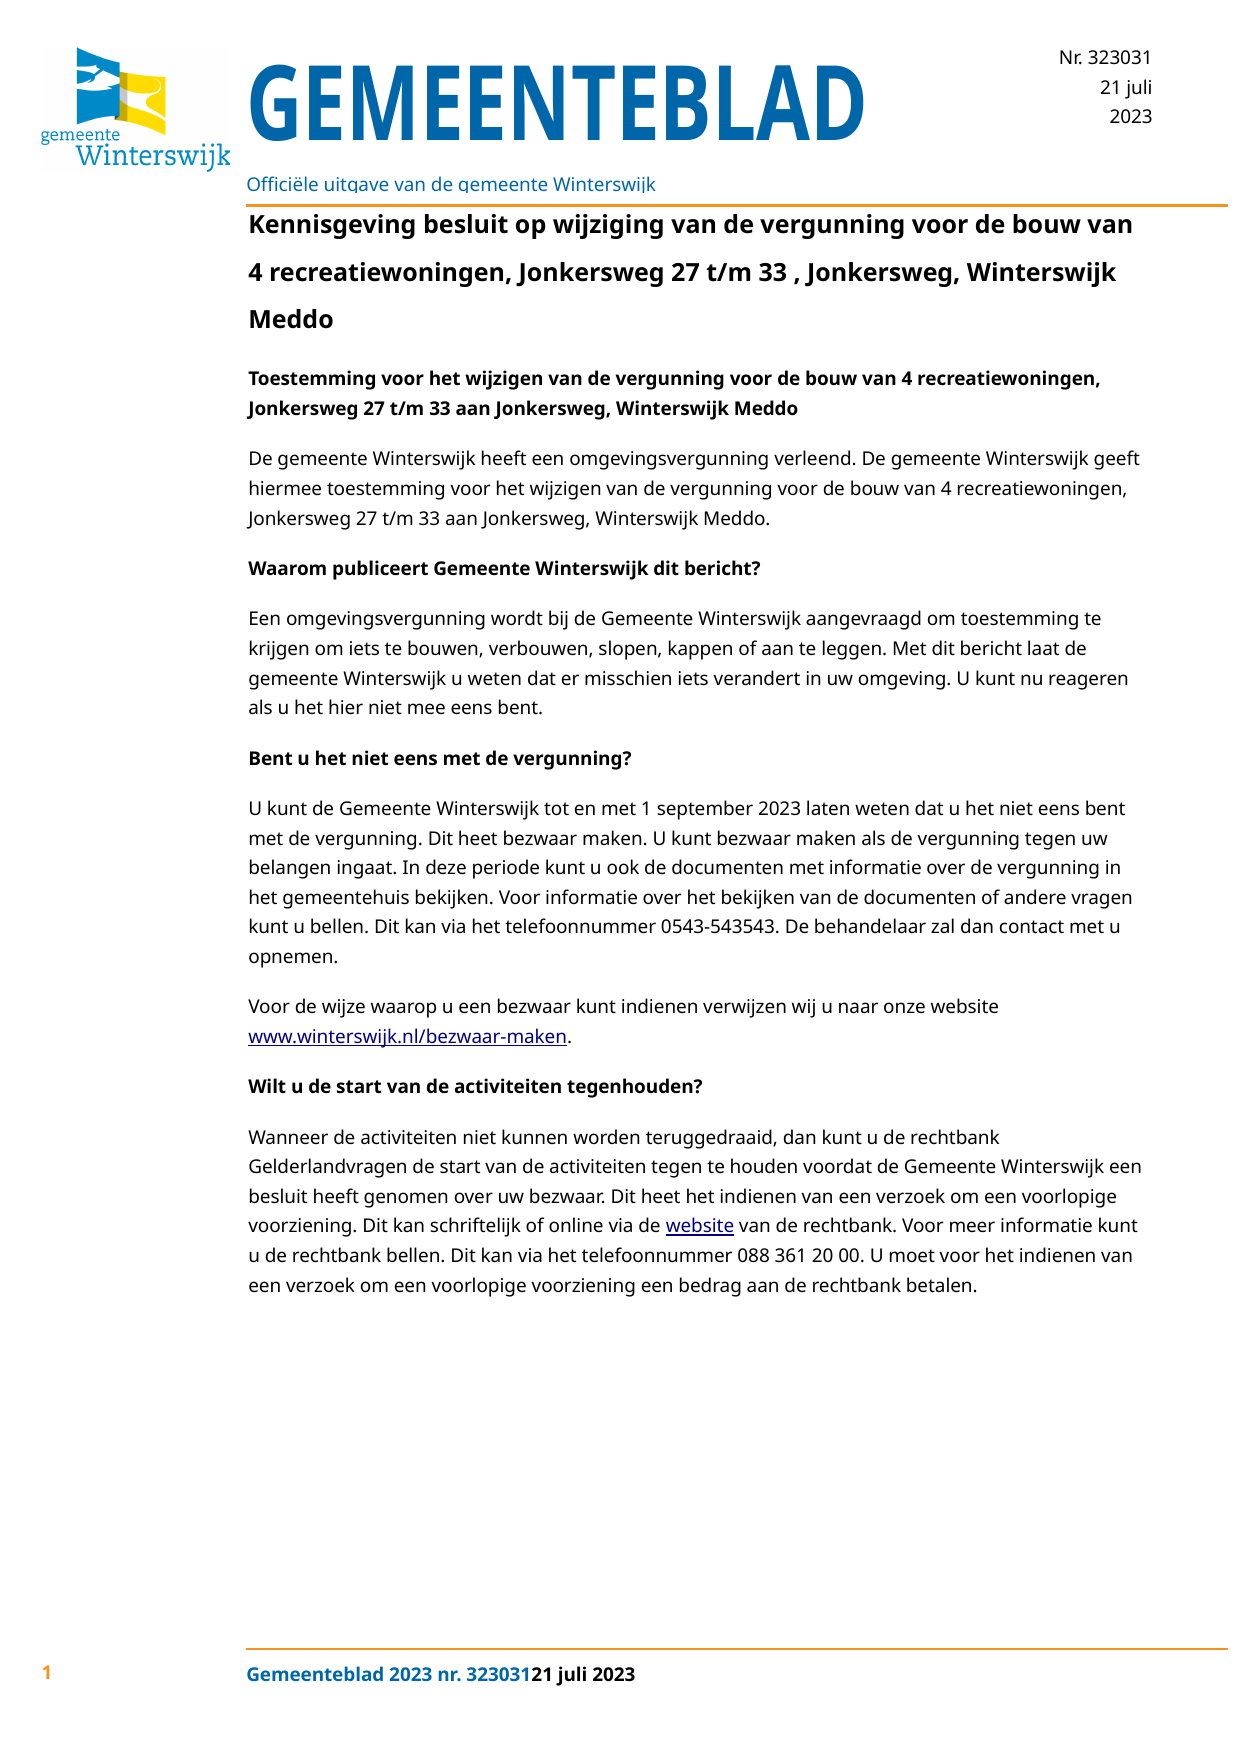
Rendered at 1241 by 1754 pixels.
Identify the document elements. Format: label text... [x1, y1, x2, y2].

text U kunt de Gemeente Winterswijk tot en met 1 september 2023 laten weten dat u het niet eens bent met de vergunning. Dit heet bezwaar maken. U kunt bezwaar maken als de vergunning tegen uw belangen ingaat. In deze periode kunt u ook de documenten met informatie over de vergunning in het gemeentehuis bekijken. Voor informatie over het bekijken van de documenten of andere vragen kunt u bellen. Dit kan via het telefoonnummer 0543-543543. De behandelaar zal dan contact met u opnemen. [248, 795, 1152, 969]
text Voor de wijze waarop u een bezwaar kunt indienen verwijzen wij u naar onze website www.winterswijk.nl/bezwaar-maken. [248, 993, 1152, 1049]
text De gemeente Winterswijk heeft een omgevingsvergunning verleend. De gemeente Winterswijk geeft hiermee toestemming voor het wijzigen van de vergunning voor de bouw van 4 recreatiewoningen, Jonkersweg 27 t/m 33 aan Jonkersweg, Winterswijk Meddo. [248, 446, 1152, 530]
text Een omgevingsvergunning wordt bij de Gemeente Winterswijk aangevraagd om toestemming te krijgen om iets te bouwen, verbouwen, slopen, kappen of aan te leggen. Met dit bericht laat de gemeente Winterswijk u weten dat er misschien iets verandert in uw omgeving. U kunt nu reageren als u het hier niet mee eens bent. [248, 606, 1152, 720]
picture [41, 47, 231, 172]
text Kennisgeving besluit op wijziging van de vergunning voor de bouw van 4 recreatiewoningen, Jonkersweg 27 t/m 33 , Jonkersweg, Winterswijk Meddo [248, 207, 1152, 336]
text Wilt u de start van de activiteiten tegenhouden? [248, 1073, 1152, 1099]
text Wanneer de activiteiten niet kunnen worden teruggedraaid, dan kunt u de rechtbank Gelderlandvragen de start van de activiteiten tegen te houden voordat de Gemeente Winterswijk een besluit heeft genomen over uw bezwaar. Dit heet het indienen van een verzoek om een voorlopige voorziening. Dit kan schriftelijk of online via de website van de rechtbank. Voor meer informatie kunt u de rechtbank bellen. Dit kan via het telefoonnummer 088 361 20 00. U moet voor het indienen van een verzoek om een voorlopige voorziening een bedrag aan de rechtbank betalen. [248, 1124, 1152, 1297]
text Bent u het niet eens met de vergunning? [248, 745, 1152, 770]
picture [225, 153, 231, 162]
text Waarom publiceert Gemeente Winterswijk dit bericht? [248, 555, 1152, 581]
text Toestemming voor het wijzigen van de vergunning voor de bouw van 4 recreatiewoningen, Jonkersweg 27 t/m 33 aan Jonkersweg, Winterswijk Meddo [248, 366, 1152, 421]
